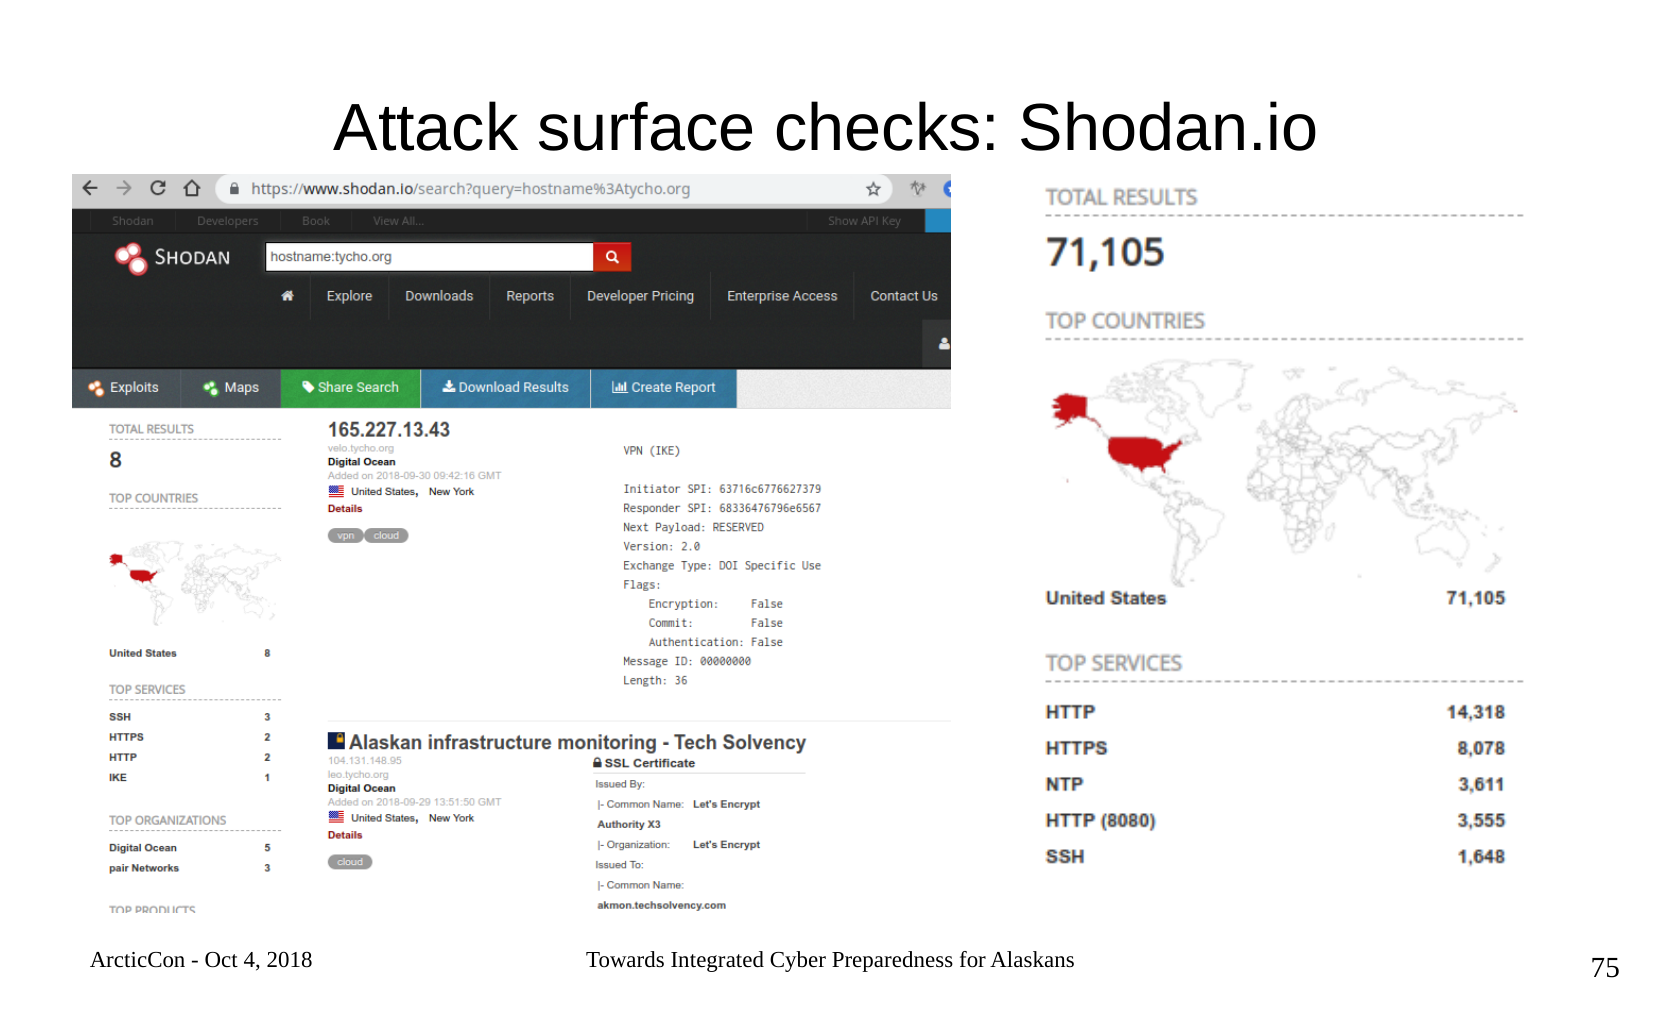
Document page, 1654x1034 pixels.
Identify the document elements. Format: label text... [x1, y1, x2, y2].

picture [1008, 175, 1554, 911]
picture [72, 174, 951, 913]
title Attack surface checks: Shodan.io [82, 41, 1571, 214]
text_box [1560, 951, 1621, 1023]
